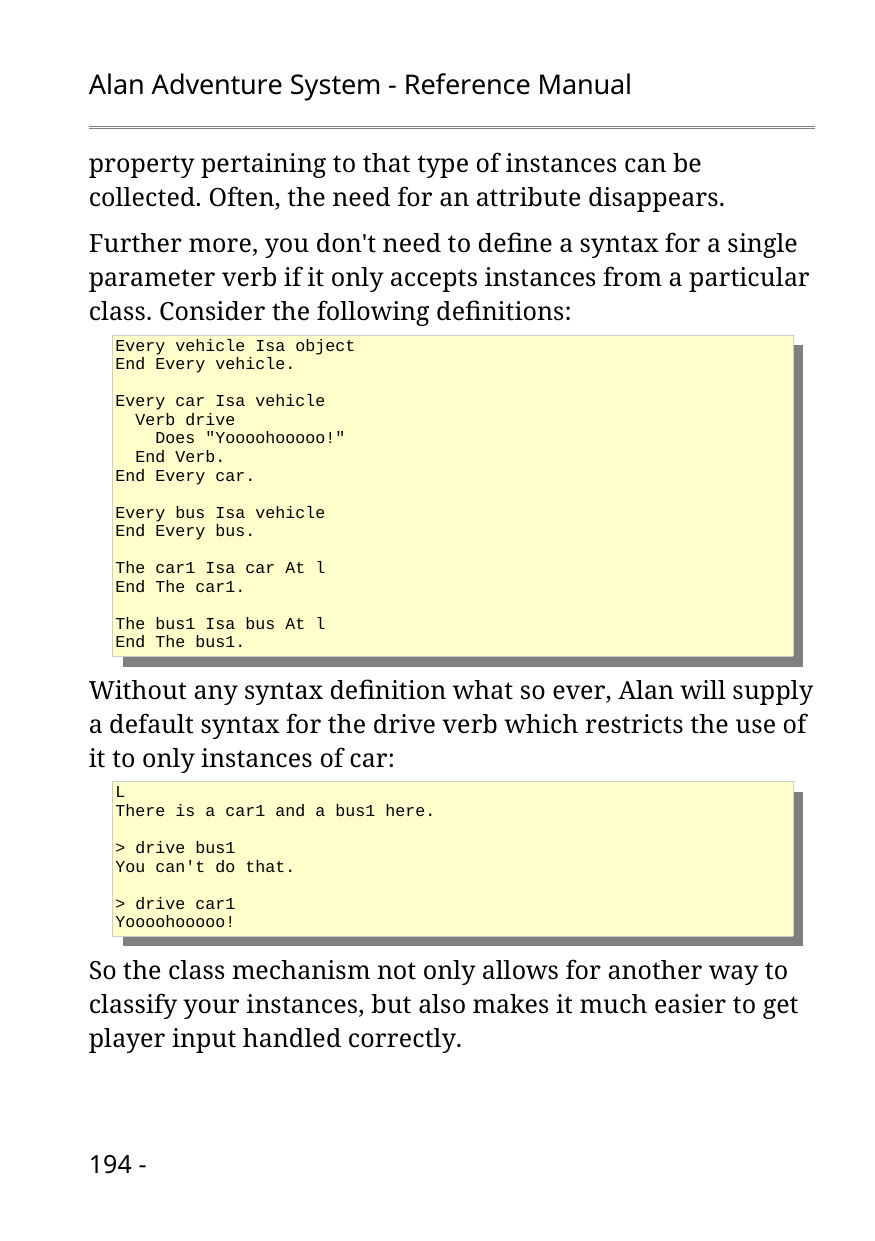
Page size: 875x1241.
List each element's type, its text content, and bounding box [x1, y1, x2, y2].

text Yoooohooooo! [113, 911, 793, 936]
text Every vehicle Isa object End Every vehicle. Every car Isa vehicle Verb drive Does "Yoooohooooo!" End Verb. End Every car. Every bus Isa vehicle End Every bus. The car1 Isa car At l End The car1. The bus1 Isa bus At l End The bus1. [113, 336, 793, 656]
text > drive bus1 [113, 837, 793, 856]
text So the class mechanism not only allows for another way to classify your instances, but also makes it much easier to get player input handled correctly. [88, 953, 815, 1055]
text Further more, you don't need to define a syntax for a single parameter verb if it only accepts instances from a particular class. Consider the following definitions: [88, 226, 815, 328]
text > drive car1 [113, 893, 793, 911]
text L [113, 782, 793, 800]
text There is a car1 and a bus1 here. [113, 800, 793, 818]
text Without any syntax definition what so ever, Alan will supply a default syntax for the drive verb which restricts the use of it to only instances of car: [88, 673, 815, 775]
text You can't do that. [113, 856, 793, 874]
text property pertaining to that type of instances can be collected. Often, the need for an attribute disappears. [88, 146, 815, 213]
